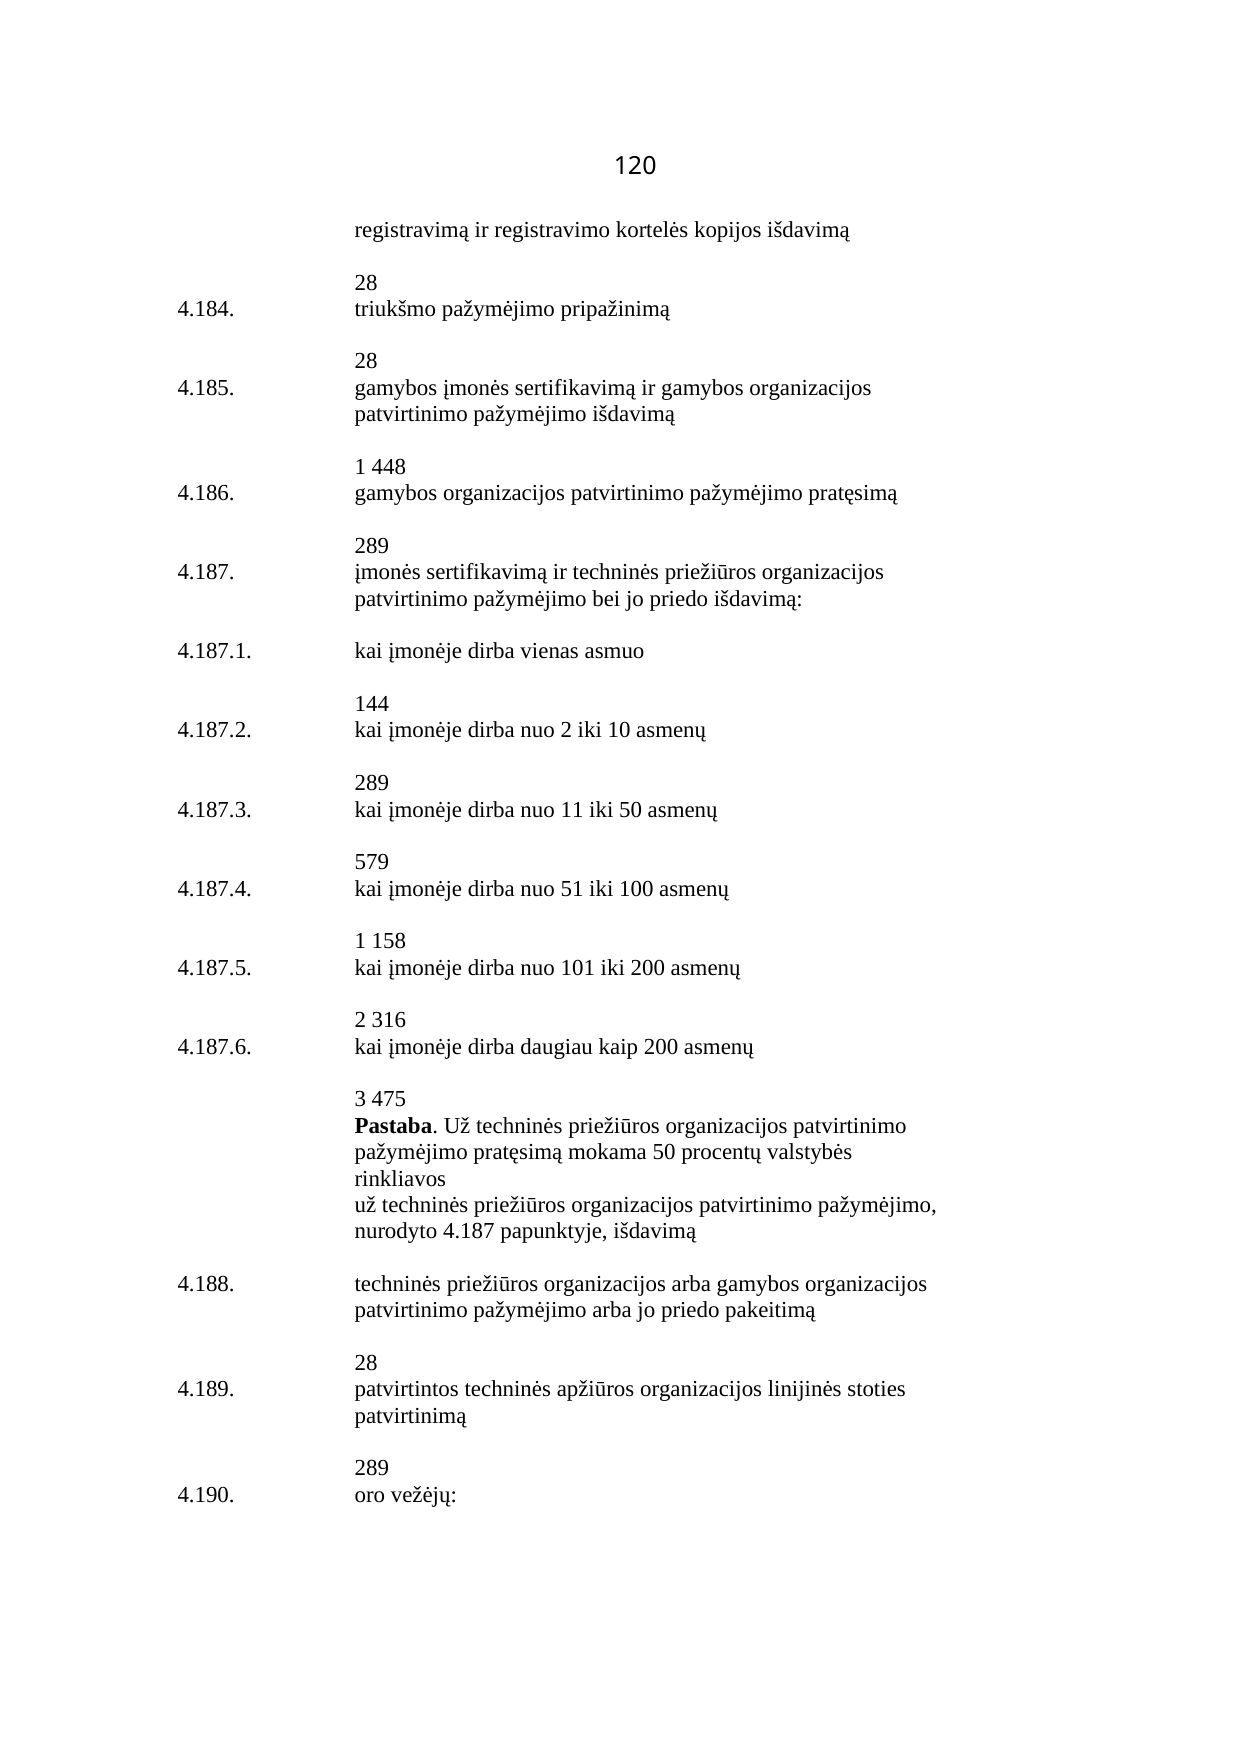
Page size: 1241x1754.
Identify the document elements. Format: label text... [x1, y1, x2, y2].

text patvirtinimo pažymėjimo išdavimą 1 448 [354, 400, 945, 479]
text 4.190. oro vežėjų: [177, 1481, 945, 1533]
text 4.187. įmonės sertifikavimą ir techninės priežiūros organizacijos [177, 558, 945, 585]
text Pastaba. Už techninės priežiūros organizacijos patvirtinimo [354, 1112, 945, 1138]
text patvirtinimo pažymėjimo bei jo priedo išdavimą: [354, 585, 945, 637]
text patvirtinimą 289 [354, 1402, 945, 1481]
text 4.186. gamybos organizacijos patvirtinimo pažymėjimo pratęsimą 289 [177, 479, 945, 558]
text 4.184. triukšmo pažymėjimo pripažinimą 28 [177, 295, 945, 374]
text patvirtinimo pažymėjimo arba jo priedo pakeitimą 28 [354, 1296, 945, 1375]
text pažymėjimo pratęsimą mokama 50 procentų valstybės rinkliavos [354, 1138, 945, 1191]
text 4.185. gamybos įmonės sertifikavimą ir gamybos organizacijos [177, 374, 945, 400]
text 4.188. techninės priežiūros organizacijos arba gamybos organizacijos [177, 1270, 945, 1296]
text 4.189. patvirtintos techninės apžiūros organizacijos linijinės stoties [177, 1375, 945, 1402]
text nurodyto 4.187 papunktyje, išdavimą [354, 1217, 945, 1270]
text 4.187.3. kai įmonėje dirba nuo 11 iki 50 asmenų 579 [177, 796, 945, 875]
text 4.187.5. kai įmonėje dirba nuo 101 iki 200 asmenų 2 316 [177, 954, 945, 1033]
text 4.187.4. kai įmonėje dirba nuo 51 iki 100 asmenų 1 158 [177, 875, 945, 954]
text 4.187.2. kai įmonėje dirba nuo 2 iki 10 asmenų 289 [177, 717, 945, 796]
text registravimą ir registravimo kortelės kopijos išdavimą 28 [354, 216, 945, 295]
text 4.187.6. kai įmonėje dirba daugiau kaip 200 asmenų 3 475 [177, 1033, 945, 1112]
text už techninės priežiūros organizacijos patvirtinimo pažymėjimo, [354, 1191, 945, 1217]
text 4.187.1. kai įmonėje dirba vienas asmuo 144 [177, 637, 945, 717]
